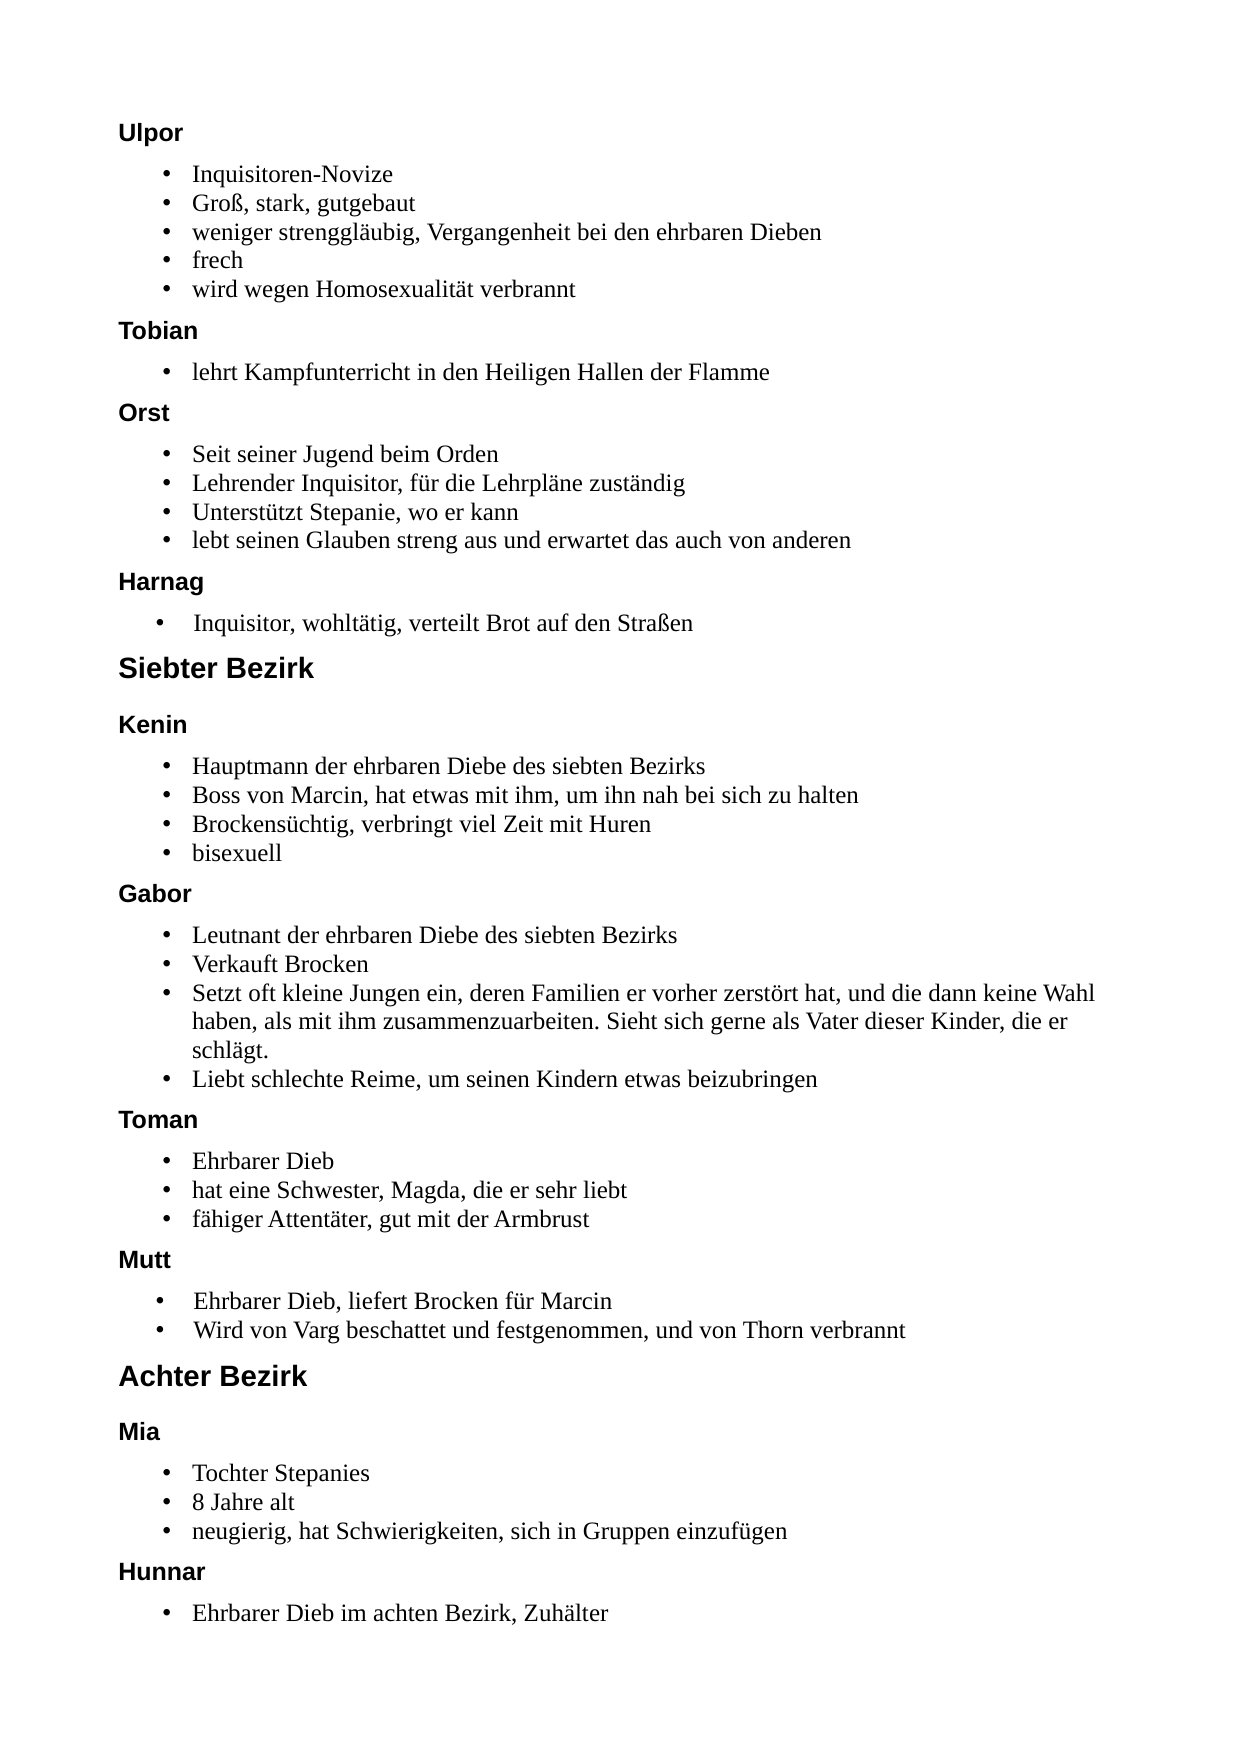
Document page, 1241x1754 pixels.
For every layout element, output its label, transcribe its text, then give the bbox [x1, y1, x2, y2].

list Groß, stark, gutgebaut [162, 188, 1122, 217]
list Unterstützt Stepanie, wo er kann [162, 497, 1122, 526]
subtitle Mia [118, 1417, 1122, 1446]
list frech [162, 246, 1122, 274]
subtitle Siebter Bezirk [118, 651, 1122, 685]
subtitle Kenin [118, 710, 1122, 739]
list fähiger Attentäter, gut mit der Armbrust [162, 1204, 1122, 1233]
list Leutnant der ehrbaren Diebe des siebten Bezirks [162, 920, 1122, 949]
list wird wegen Homosexualität verbrannt [162, 274, 1122, 303]
subtitle Ulpor [118, 118, 1122, 147]
list Lehrender Inquisitor, für die Lehrpläne zuständig [162, 468, 1122, 497]
list lebt seinen Glauben streng aus und erwartet das auch von anderen [162, 526, 1122, 554]
list 8 Jahre alt [162, 1487, 1122, 1516]
subtitle Hunnar [118, 1557, 1122, 1586]
list bisexuell [162, 838, 1122, 866]
list Ehrbarer Dieb [162, 1146, 1122, 1175]
list Seit seiner Jugend beim Orden [162, 439, 1122, 468]
subtitle Mutt [118, 1245, 1122, 1274]
list weniger strenggläubig, Vergangenheit bei den ehrbaren Dieben [162, 217, 1122, 246]
list hat eine Schwester, Magda, die er sehr liebt [162, 1175, 1122, 1204]
subtitle Orst [118, 398, 1122, 427]
list Ehrbarer Dieb im achten Bezirk, Zuhälter [162, 1598, 1122, 1627]
list Inquisitor, wohltätig, verteilt Brot auf den Straßen [156, 608, 1122, 637]
list Inquisitoren-Novize [162, 159, 1122, 188]
subtitle Harnag [118, 567, 1122, 596]
list Verkauft Brocken [162, 949, 1122, 978]
list Setzt oft kleine Jungen ein, deren Familien er vorher zerstört hat, und die dann keine Wahl haben, als mit ihm zusammenzuarbeiten. Sieht sich gerne als Vater dieser Kinder, die er schlägt. [162, 978, 1122, 1064]
subtitle Achter Bezirk [118, 1358, 1122, 1392]
list Wird von Varg beschattet und festgenommen, und von Thorn verbrannt [156, 1315, 1122, 1344]
list lehrt Kampfunterricht in den Heiligen Hallen der Flamme [162, 357, 1122, 386]
list Brockensüchtig, verbringt viel Zeit mit Huren [162, 809, 1122, 838]
subtitle Gabor [118, 879, 1122, 908]
list Boss von Marcin, hat etwas mit ihm, um ihn nah bei sich zu halten [162, 780, 1122, 809]
list neugierig, hat Schwierigkeiten, sich in Gruppen einzufügen [162, 1516, 1122, 1545]
subtitle Toman [118, 1105, 1122, 1134]
subtitle Tobian [118, 316, 1122, 344]
list Ehrbarer Dieb, liefert Brocken für Marcin [156, 1286, 1122, 1315]
list Hauptmann der ehrbaren Diebe des siebten Bezirks [162, 751, 1122, 780]
list Tochter Stepanies [162, 1458, 1122, 1487]
list Liebt schlechte Reime, um seinen Kindern etwas beizubringen [162, 1064, 1122, 1093]
